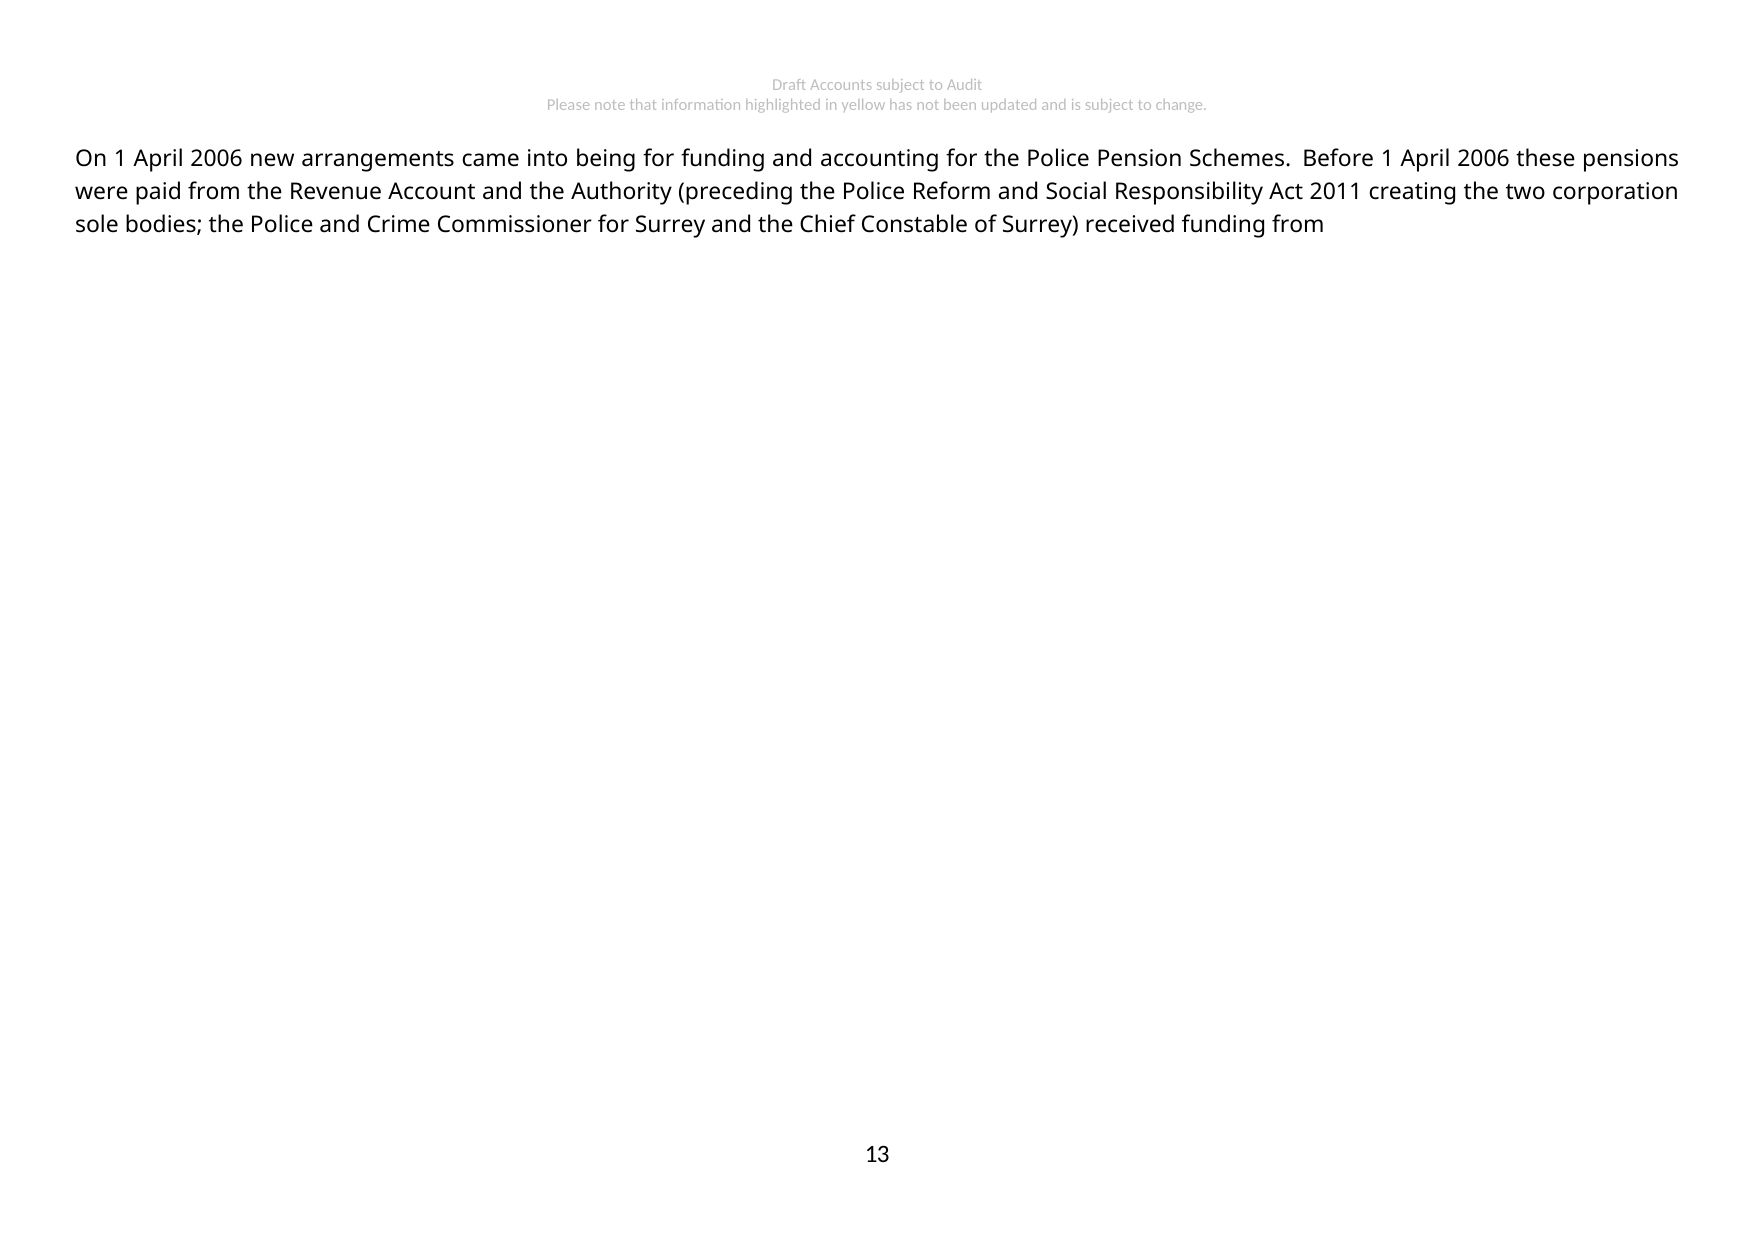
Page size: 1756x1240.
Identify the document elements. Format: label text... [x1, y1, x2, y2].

text On 1 April 2006 new arrangements came into being for funding and accounting for the Police Pension Schemes. Before 1 April 2006 these pensions were paid from the Revenue Account and the Authority (preceding the Police Reform and Social Responsibility Act 2011 creating the two corporation sole bodies; the Police and Crime Commissioner for Surrey and the Chief Constable of Surrey) received funding from [75, 142, 1681, 239]
